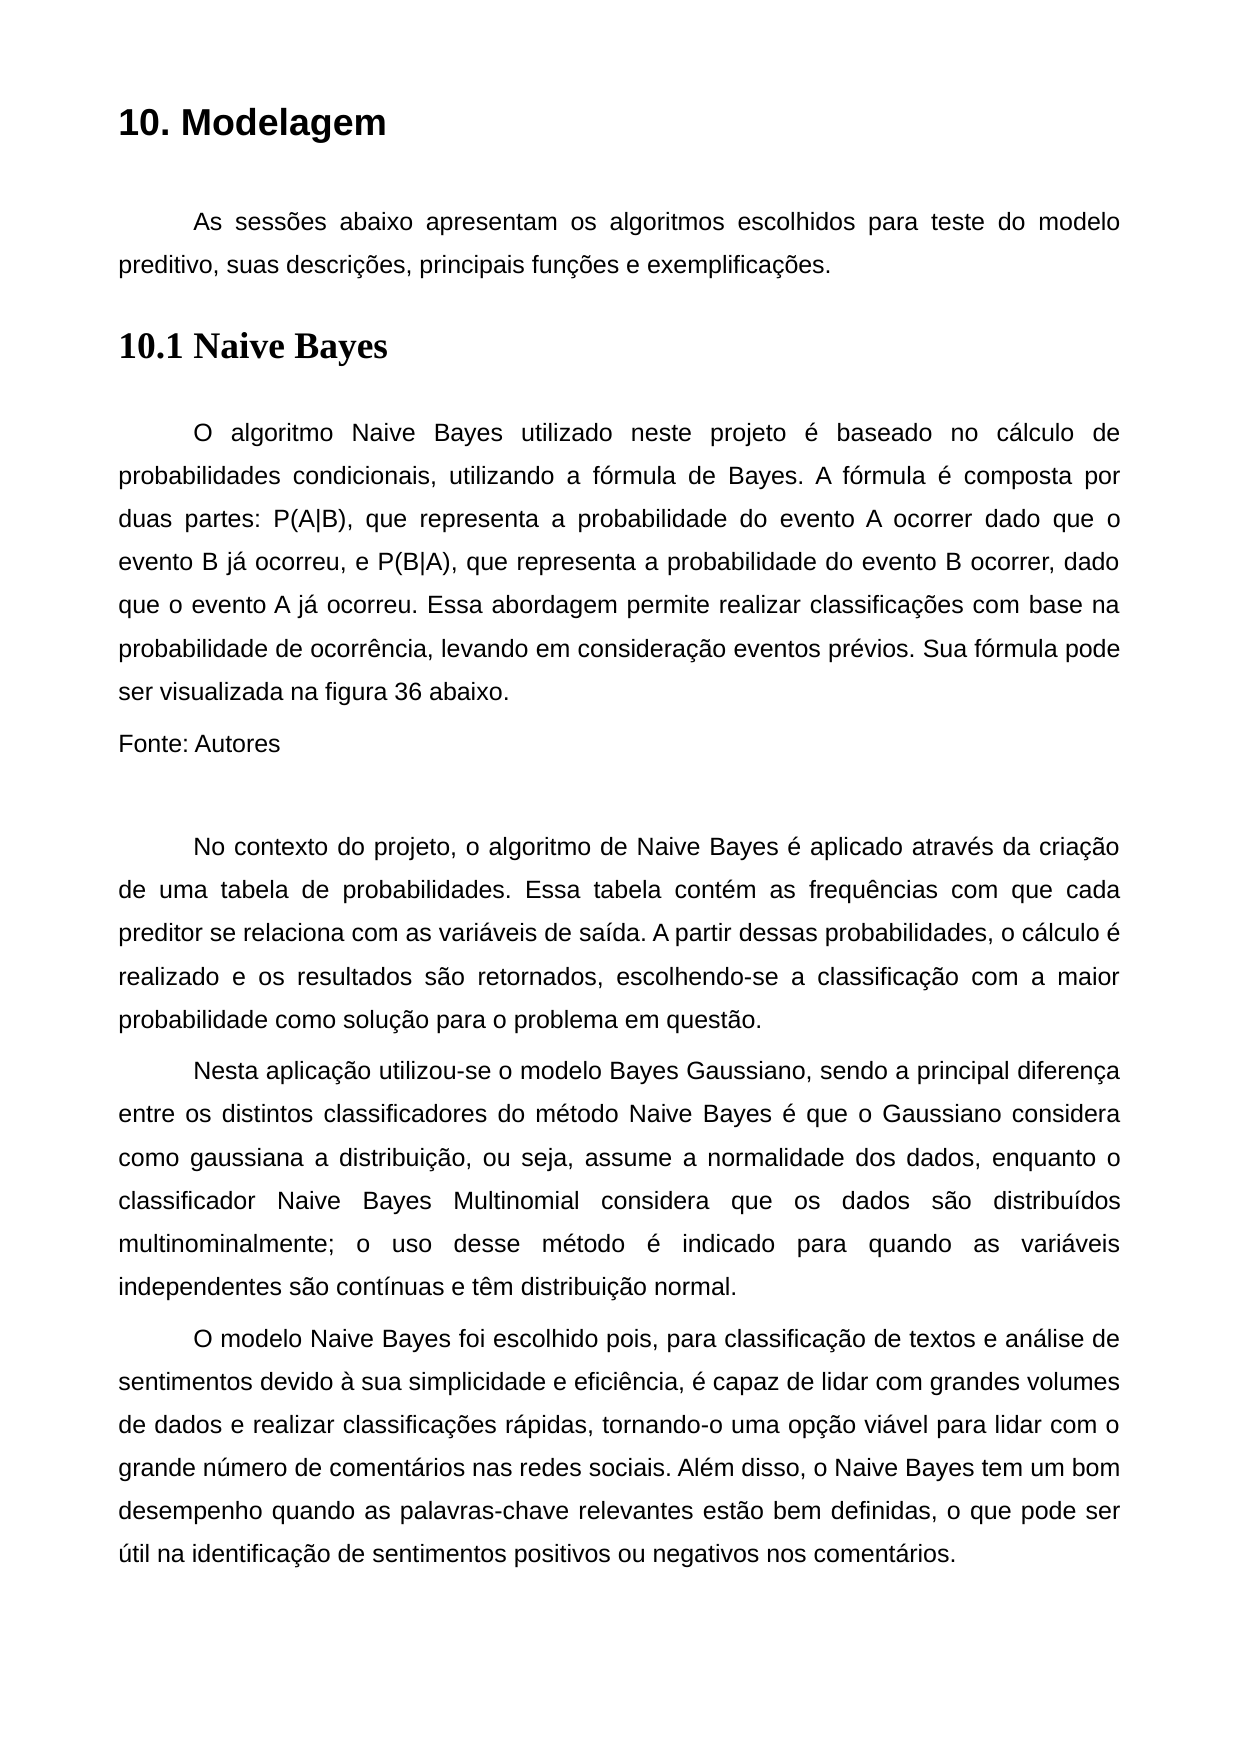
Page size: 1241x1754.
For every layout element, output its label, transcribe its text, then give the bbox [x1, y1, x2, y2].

text Fonte: Autores [118, 728, 1122, 757]
text O modelo Naive Bayes foi escolhido pois, para classificação de textos e análise de sentimentos devido à sua simplicidade e eficiência, é capaz de lidar com grandes volumes de dados e realizar classificações rápidas, tornando-o uma opção viável para lidar com o grande número de comentários nas redes sociais. Além disso, o Naive Bayes tem um bom desempenho quando as palavras-chave relevantes estão bem definidas, o que pode ser útil na identificação de sentimentos positivos ou negativos nos comentários. [118, 1324, 1122, 1568]
text No contexto do projeto, o algoritmo de Naive Bayes é aplicado através da criação de uma tabela de probabilidades. Essa tabela contém as frequências com que cada preditor se relaciona com as variáveis de saída. A partir dessas probabilidades, o cálculo é realizado e os resultados são retornados, escolhendo-se a classificação com a maior probabilidade como solução para o problema em questão. [118, 832, 1122, 1033]
text Nesta aplicação utilizou-se o modelo Bayes Gaussiano, sendo a principal diferença entre os distintos classificadores do método Naive Bayes é que o Gaussiano considera como gaussiana a distribuição, ou seja, assume a normalidade dos dados, enquanto o classificador Naive Bayes Multinomial considera que os dados são distribuídos multinominalmente; o uso desse método é indicado para quando as variáveis independentes são contínuas e têm distribuição normal. [118, 1056, 1122, 1301]
text As sessões abaixo apresentam os algoritmos escolhidos para teste do modelo preditivo, suas descrições, principais funções e exemplificações. [118, 207, 1122, 279]
subtitle 10. Modelagem [118, 100, 1122, 143]
subtitle 10.1 Naive Bayes [118, 323, 1122, 366]
text O algoritmo Naive Bayes utilizado neste projeto é baseado no cálculo de probabilidades condicionais, utilizando a fórmula de Bayes. A fórmula é composta por duas partes: P(A|B), que representa a probabilidade do evento A ocorrer dado que o evento B já ocorreu, e P(B|A), que representa a probabilidade do evento B ocorrer, dado que o evento A já ocorreu. Essa abordagem permite realizar classificações com base na probabilidade de ocorrência, levando em consideração eventos prévios. Sua fórmula pode ser visualizada na figura 36 abaixo. [118, 418, 1122, 706]
